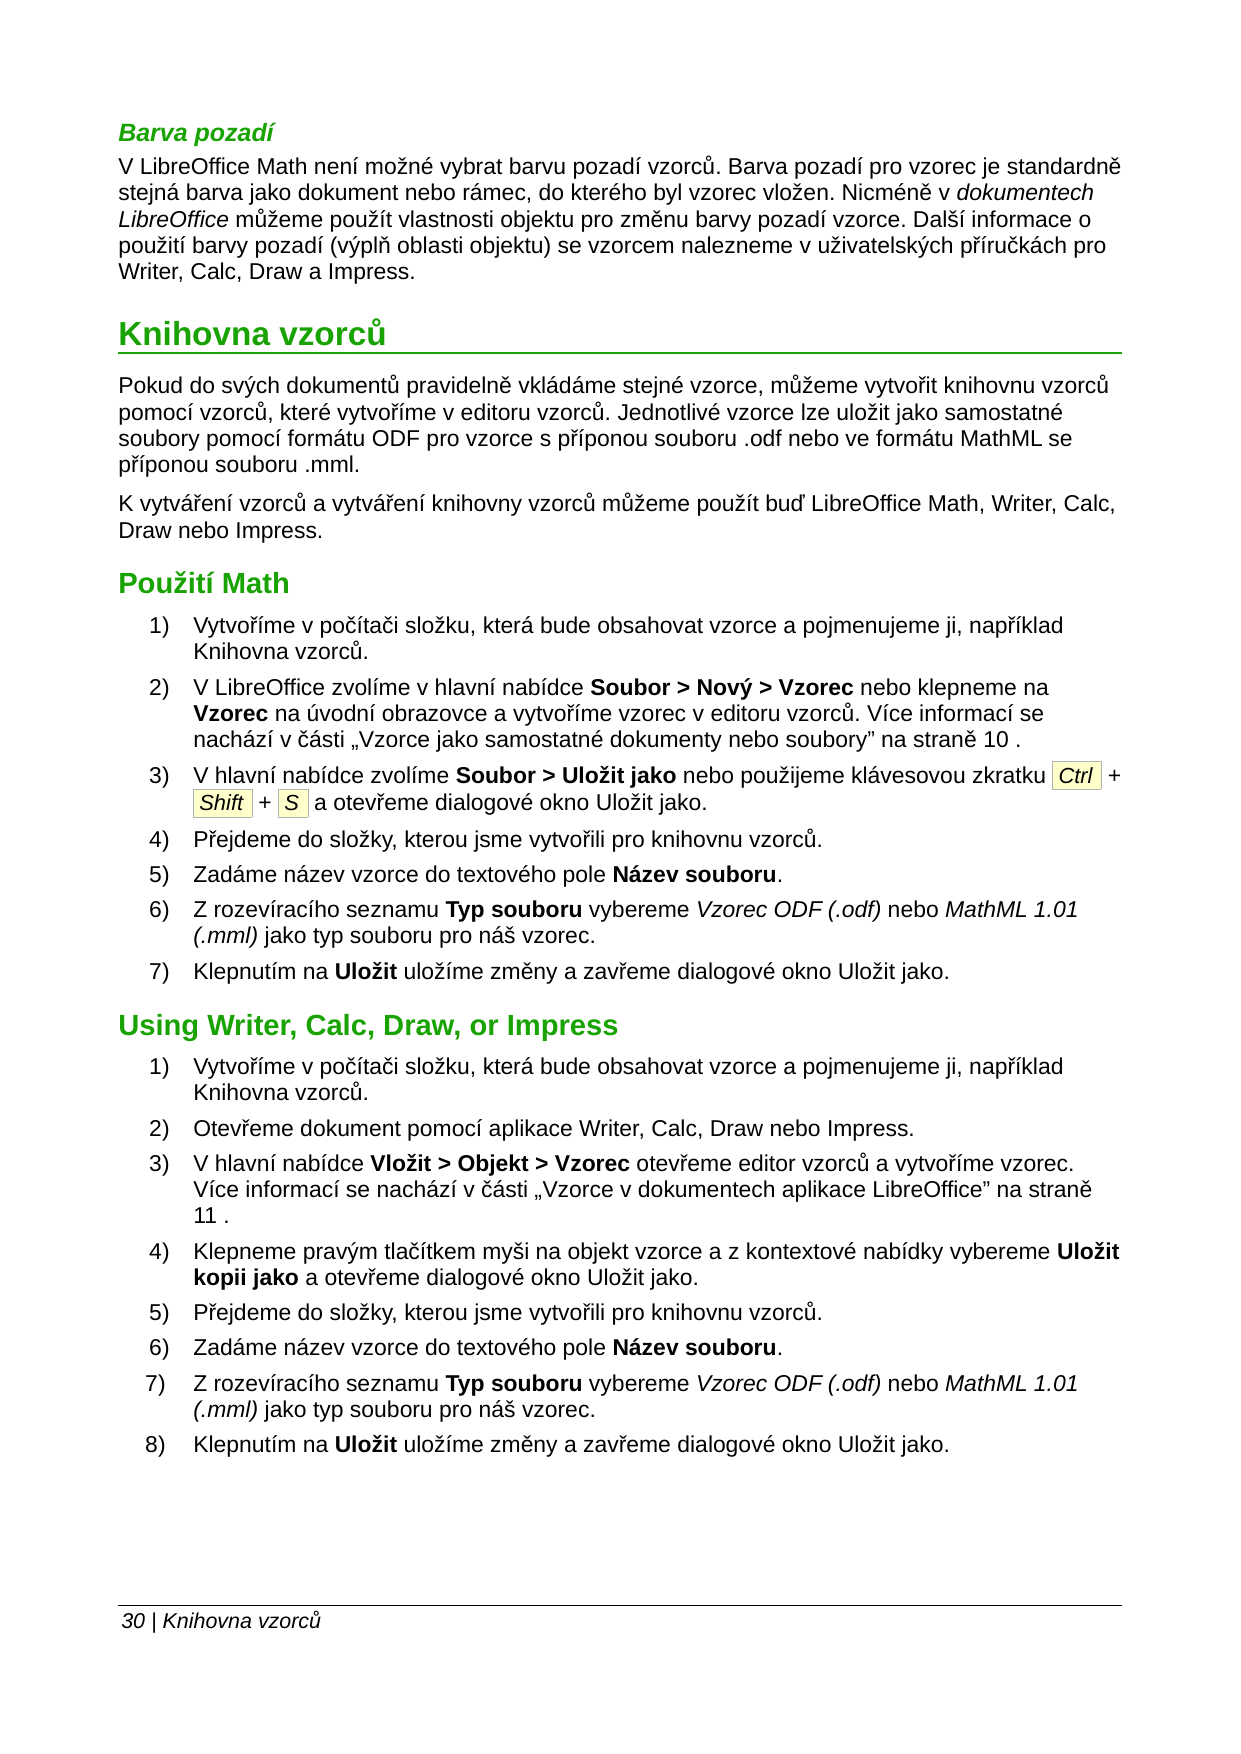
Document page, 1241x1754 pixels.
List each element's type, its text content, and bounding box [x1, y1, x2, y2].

list V hlavní nabídce Vložit > Objekt > Vzorec otevřeme editor vzorců a vytvoříme vzorec. Více informací se nachází v části „Vzorce v dokumentech aplikace LibreOffice” na straně 11 . [169, 1150, 1122, 1229]
list Otevřeme dokument pomocí aplikace Writer, Calc, Draw nebo Impress. [169, 1114, 1122, 1141]
list Vytvoříme v počítači složku, která bude obsahovat vzorce a pojmenujeme ji, například Knihovna vzorců. [169, 612, 1122, 664]
list Z rozevíracího seznamu Typ souboru vybereme Vzorec ODF (.odf) nebo MathML 1.01 (.mml) jako typ souboru pro náš vzorec. [169, 896, 1122, 949]
list Zadáme název vzorce do textového pole Název souboru. [169, 861, 1122, 887]
subtitle Barva pozadí [118, 118, 1122, 147]
list V hlavní nabídce zvolíme Soubor > Uložit jako nebo použijeme klávesovou zkratku Ctrl + Shift + S a otevřeme dialogové okno Uložit jako. [169, 761, 1122, 817]
list V LibreOffice zvolíme v hlavní nabídce Soubor > Nový > Vzorec nebo klepneme na Vzorec na úvodní obrazovce a vytvoříme vzorec v editoru vzorců. Více informací se nachází v části „Vzorce jako samostatné dokumenty nebo soubory” na straně 10 . [169, 673, 1122, 752]
subtitle Použití Math [118, 567, 1122, 600]
list Klepneme pravým tlačítkem myši na objekt vzorce a z kontextové nabídky vybereme Uložit kopii jako a otevřeme dialogové okno Uložit jako. [169, 1238, 1122, 1290]
list Klepnutím na Uložit uložíme změny a zavřeme dialogové okno Uložit jako. [165, 1431, 1122, 1457]
list Zadáme název vzorce do textového pole Název souboru. [169, 1334, 1122, 1361]
text V LibreOffice Math není možné vybrat barvu pozadí vzorců. Barva pozadí pro vzorec je standardně stejná barva jako dokument nebo rámec, do kterého byl vzorec vložen. Nicméně v dokumentech LibreOffice můžeme použít vlastnosti objektu pro změnu barvy pozadí vzorce. Další informace o použití barvy pozadí (výplň oblasti objektu) se vzorcem nalezneme v uživatelských příručkách pro Writer, Calc, Draw a Impress. [118, 153, 1122, 284]
list Přejdeme do složky, kterou jsme vytvořili pro knihovnu vzorců. [169, 826, 1122, 852]
text Pokud do svých dokumentů pravidelně vkládáme stejné vzorce, můžeme vytvořit knihovnu vzorců pomocí vzorců, které vytvoříme v editoru vzorců. Jednotlivé vzorce lze uložit jako samostatné soubory pomocí formátu ODF pro vzorce s příponou souboru .odf nebo ve formátu MathML se příponou souboru .mml. [118, 372, 1122, 478]
list Z rozevíracího seznamu Typ souboru vybereme Vzorec ODF (.odf) nebo MathML 1.01 (.mml) jako typ souboru pro náš vzorec. [165, 1369, 1122, 1422]
text K vytváření vzorců a vytváření knihovny vzorců můžeme použít buď LibreOffice Math, Writer, Calc, Draw nebo Impress. [118, 490, 1122, 543]
list Vytvoříme v počítači složku, která bude obsahovat vzorce a pojmenujeme ji, například Knihovna vzorců. [169, 1053, 1122, 1106]
subtitle Knihovna vzorců [118, 314, 1122, 352]
list Klepnutím na Uložit uložíme změny a zavřeme dialogové okno Uložit jako. [169, 958, 1122, 984]
list Přejdeme do složky, kterou jsme vytvořili pro knihovnu vzorců. [169, 1299, 1122, 1326]
subtitle Using Writer, Calc, Draw, or Impress [118, 1008, 1122, 1041]
